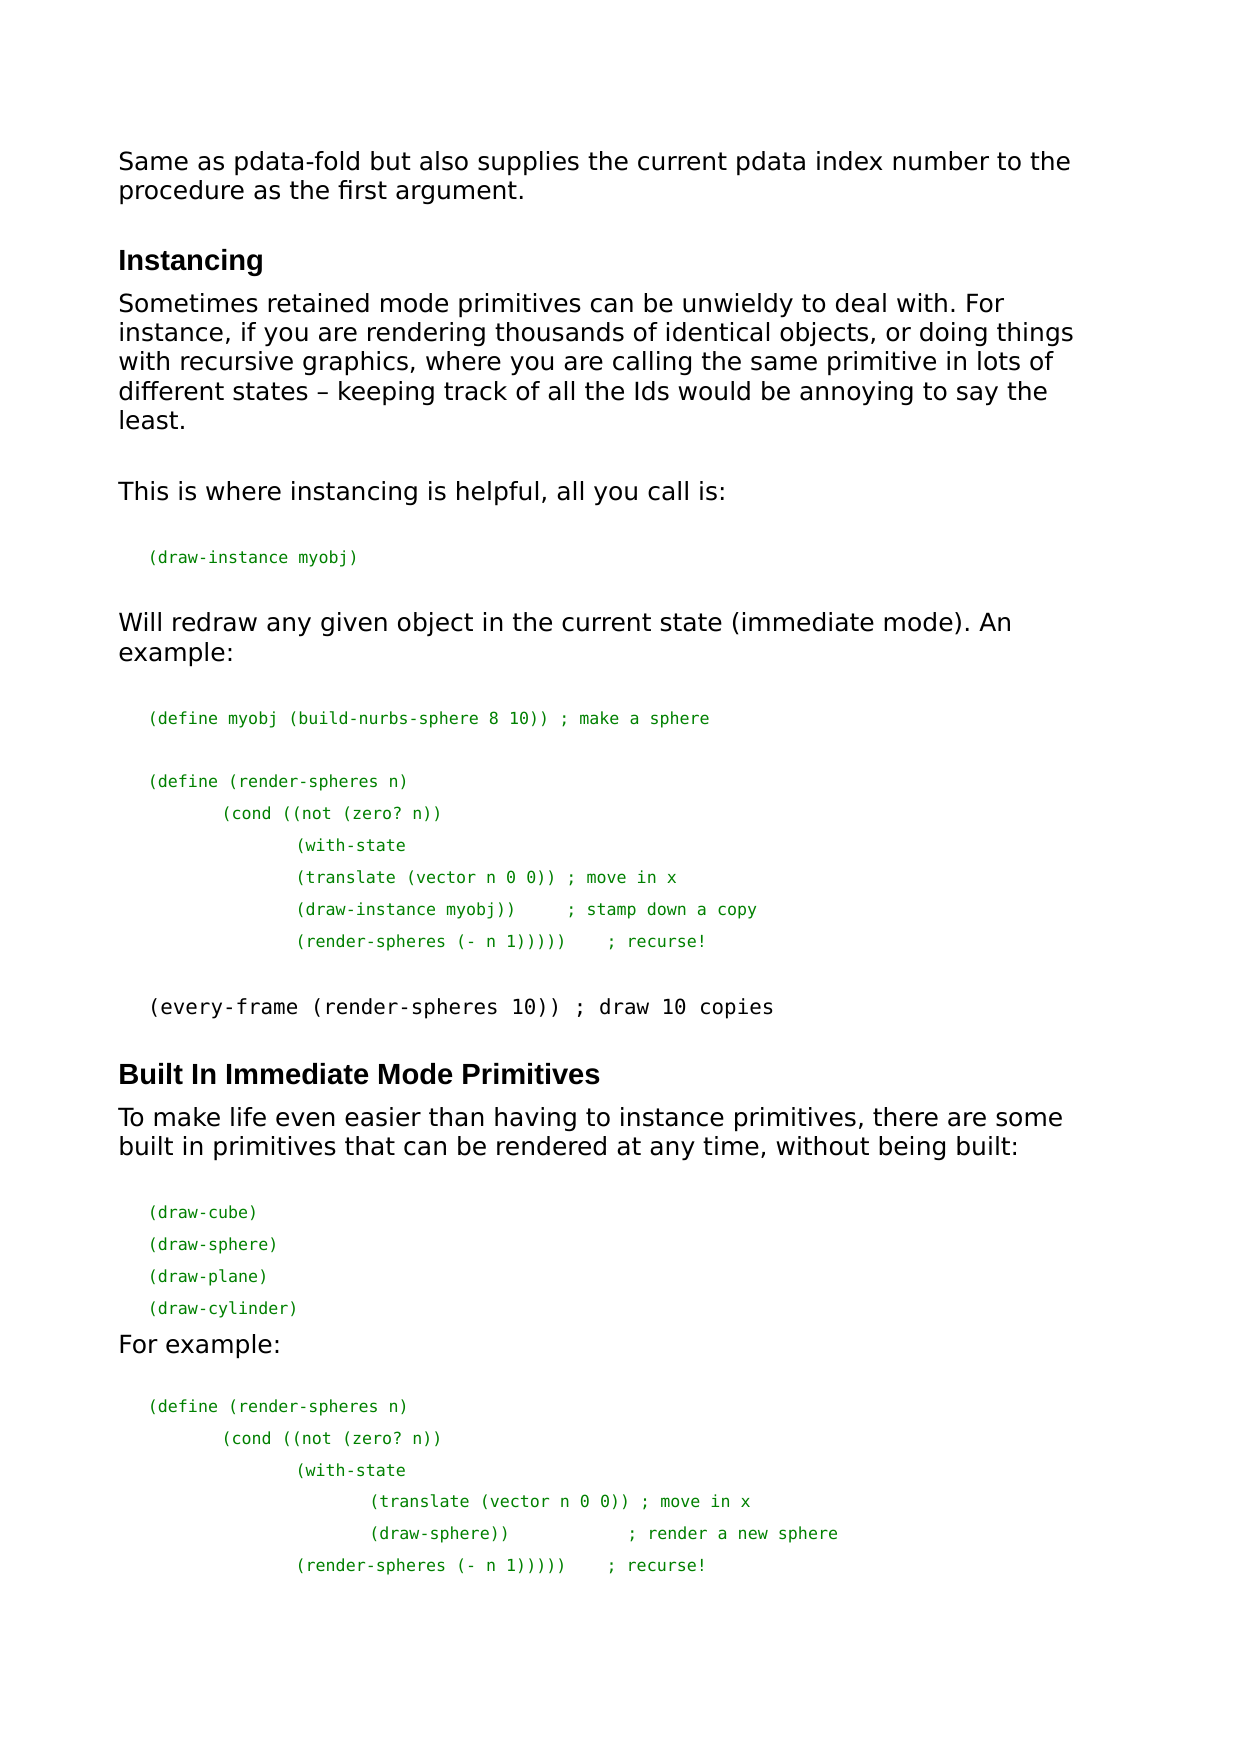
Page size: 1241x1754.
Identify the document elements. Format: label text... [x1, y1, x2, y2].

text (define (render-spheres n) [148, 772, 1122, 792]
text (draw-cylinder) [148, 1299, 1122, 1318]
text This is where instancing is helpful, all you call is: [118, 477, 1122, 506]
text (cond ((not (zero? n)) [148, 1428, 1122, 1448]
text Will redraw any given object in the current state (immediate mode). An example: [118, 608, 1122, 667]
text Same as pdata-fold but also supplies the current pdata index number to the procedure as the first argument. [118, 147, 1122, 206]
text (define myobj (build-nurbs-sphere 8 10)) ; make a sphere [148, 708, 1122, 728]
subtitle Built In Immediate Mode Primitives [118, 1057, 1122, 1091]
text For example: [118, 1331, 1122, 1360]
text Sometimes retained mode primitives can be unwieldy to deal with. For instance, if you are rendering thousands of identical objects, or doing things with recursive graphics, where you are calling the same primitive in lots of different states – keeping track of all the Ids would be annoying to say the least. [118, 289, 1122, 435]
text (draw-plane) [148, 1267, 1122, 1286]
text (draw-cube) [148, 1203, 1122, 1223]
text (draw-instance myobj)) ; stamp down a copy [148, 900, 1122, 919]
text (translate (vector n 0 0)) ; move in x [148, 1492, 1122, 1512]
text (translate (vector n 0 0)) ; move in x [148, 868, 1122, 887]
text (define (render-spheres n) [148, 1397, 1122, 1416]
text (draw-sphere) [148, 1235, 1122, 1254]
subtitle Instancing [118, 243, 1122, 277]
text (render-spheres (- n 1))))) ; recurse! [148, 932, 1122, 951]
text (cond ((not (zero? n)) [148, 804, 1122, 823]
text (render-spheres (- n 1))))) ; recurse! [148, 1556, 1122, 1575]
text (with-state [148, 1460, 1122, 1480]
text To make life even easier than having to instance primitives, there are some built in primitives that can be rendered at any time, without being built: [118, 1103, 1122, 1162]
text (with-state [148, 836, 1122, 855]
text (draw-instance myobj) [148, 547, 1122, 567]
text (every-frame (render-spheres 10)) ; draw 10 copies [148, 995, 1122, 1020]
text (draw-sphere)) ; render a new sphere [148, 1524, 1122, 1543]
